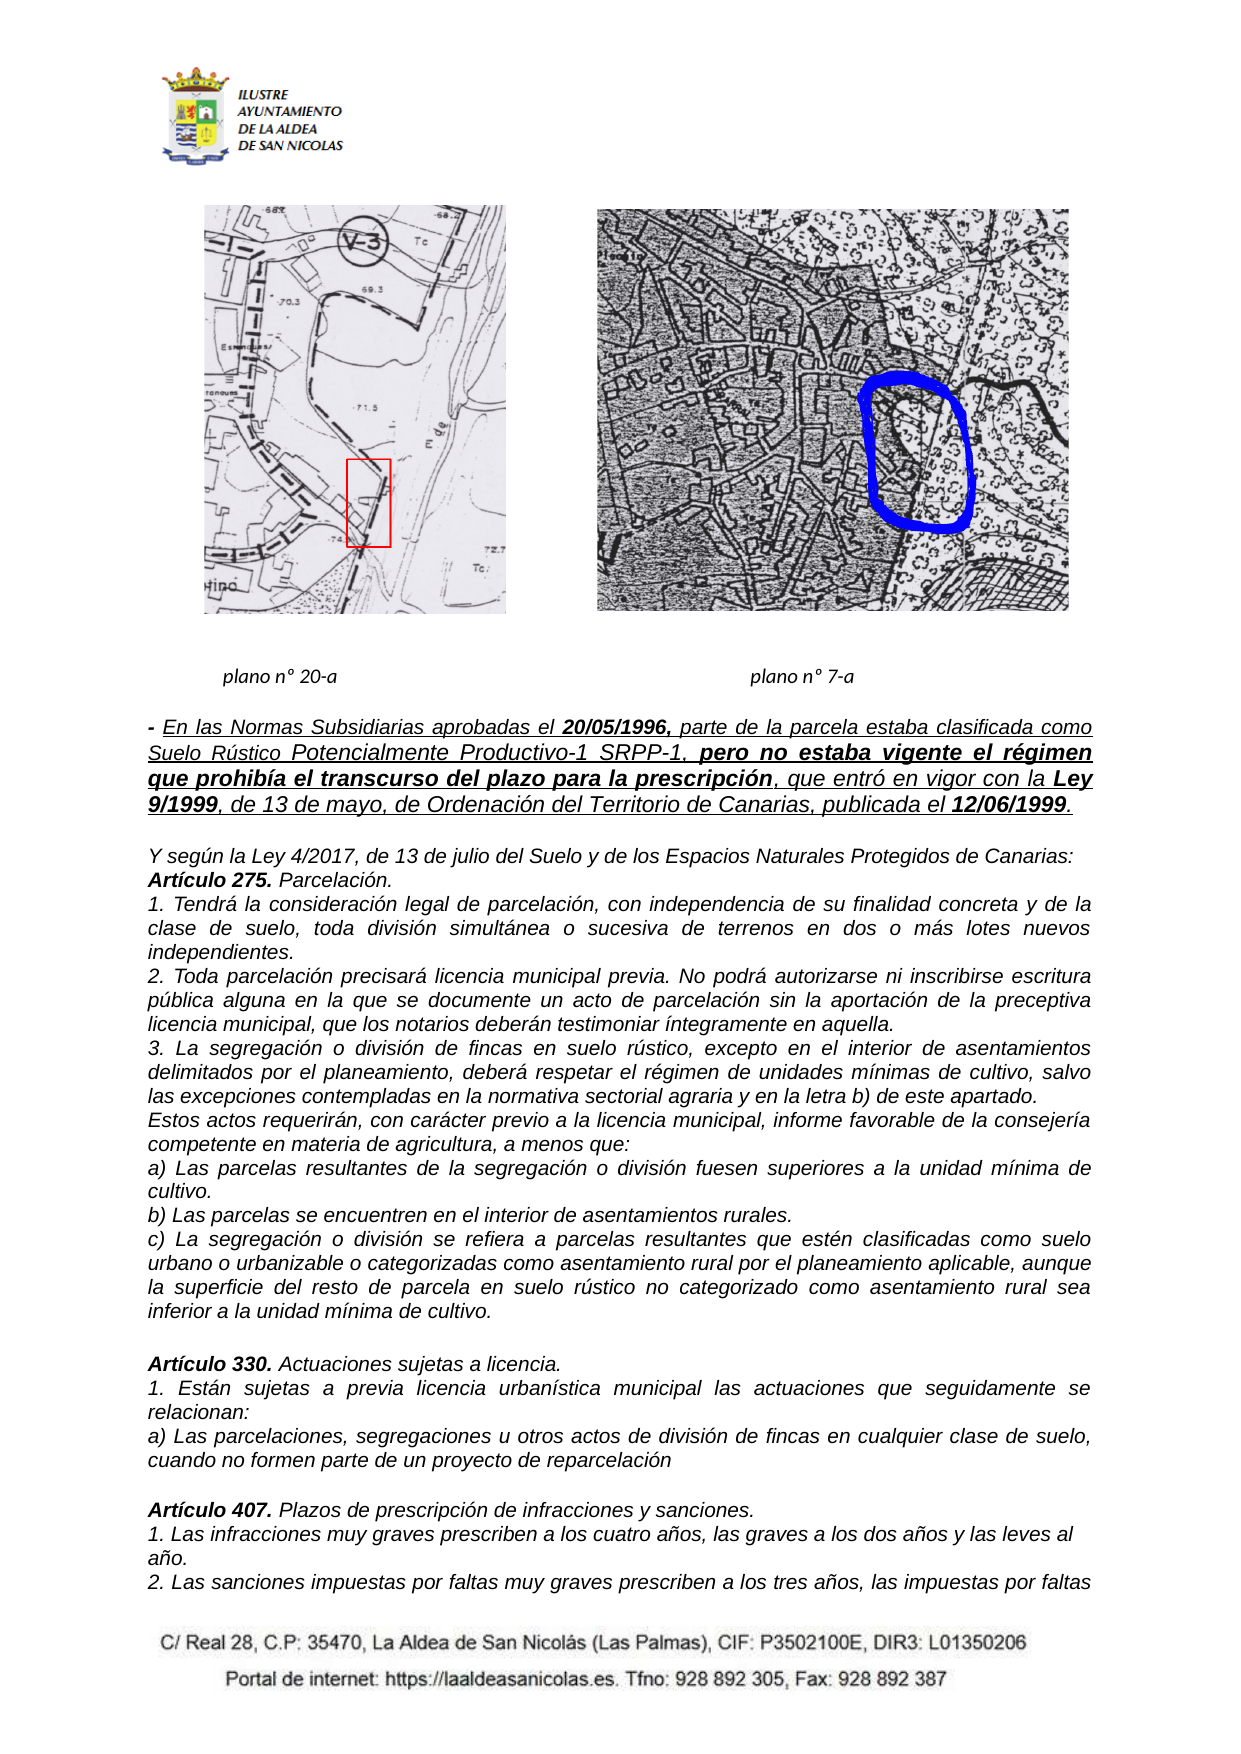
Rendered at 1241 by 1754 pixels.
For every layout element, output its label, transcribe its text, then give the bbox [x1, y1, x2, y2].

text 2. Toda parcelación precisará licencia municipal previa. No podrá autorizarse ni inscribirse escritura pública alguna en la que se documente un acto de parcelación sin la aportación de la preceptiva licencia municipal, que los notarios deberán testimoniar íntegramente en aquella. [148, 964, 1093, 1036]
text b) Las parcelas se encuentren en el interior de asentamientos rurales. [148, 1203, 1093, 1227]
picture [597, 209, 1069, 610]
text a) Las parcelas resultantes de la segregación o división fuesen superiores a la unidad mínima de cultivo. [148, 1155, 1093, 1203]
text plano nº 20-a plano nº 7-a [148, 663, 1093, 688]
text a) Las parcelaciones, segregaciones u otros actos de división de fincas en cualquier clase de suelo, cuando no formen parte de un proyecto de reparcelación [148, 1424, 1093, 1472]
text 1. Tendrá la consideración legal de parcelación, con independencia de su finalidad concreta y de la clase de suelo, toda división simultánea o sucesiva de terrenos en dos o más lotes nuevos independientes. [148, 892, 1093, 964]
text 2. Las sanciones impuestas por faltas muy graves prescriben a los tres años, las impuestas por faltas [148, 1570, 1093, 1594]
text Artículo 275. Parcelación. [148, 868, 1093, 892]
text 9/1999, de 13 de mayo, de Ordenación del Territorio de Canarias, publicada el 12/06/1999. [148, 789, 1093, 818]
text - En las Normas Subsidiarias aprobadas el 20/05/1996, parte de la parcela estaba clasificada como Suelo Rústico Potencialmente Productivo-1 SRPP-1, pero no estaba vigente el régimen [148, 714, 1093, 761]
picture [204, 205, 506, 614]
text 1. Están sujetas a previa licencia urbanística municipal las actuaciones que seguidamente se relacionan: [148, 1376, 1093, 1424]
text c) La segregación o división se refiera a parcelas resultantes que estén clasificadas como suelo urbano o urbanizable o categorizadas como asentamiento rural por el planeamiento aplicable, aunque la superficie del resto de parcela en suelo rústico no categorizado como asentamiento rural sea inferior a la unidad mínima de cultivo. [148, 1227, 1093, 1323]
text 3. La segregación o división de fincas en suelo rústico, excepto en el interior de asentamientos delimitados por el planeamiento, deberá respetar el régimen de unidades mínimas de cultivo, salvo las excepciones contempladas en la normativa sectorial agraria y en la letra b) de este apartado. [148, 1036, 1093, 1107]
text Artículo 407. Plazos de prescripción de infracciones y sanciones. [148, 1498, 1093, 1522]
text que prohibía el transcurso del plazo para la prescripción, que entró en vigor con la Ley [148, 763, 1093, 788]
text Artículo 330. Actuaciones sujetas a licencia. [148, 1352, 1093, 1376]
picture [148, 59, 359, 173]
text 1. Las infracciones muy graves prescriben a los cuatro años, las graves a los dos años y las leves al año. [148, 1522, 1093, 1570]
text Y según la Ley 4/2017, de 13 de julio del Suelo y de los Espacios Naturales Protegidos de Canarias: [148, 844, 1093, 868]
picture [148, 1626, 1034, 1695]
text Estos actos requerirán, con carácter previo a la licencia municipal, informe favorable de la consejería competente en materia de agricultura, a menos que: [148, 1107, 1093, 1155]
